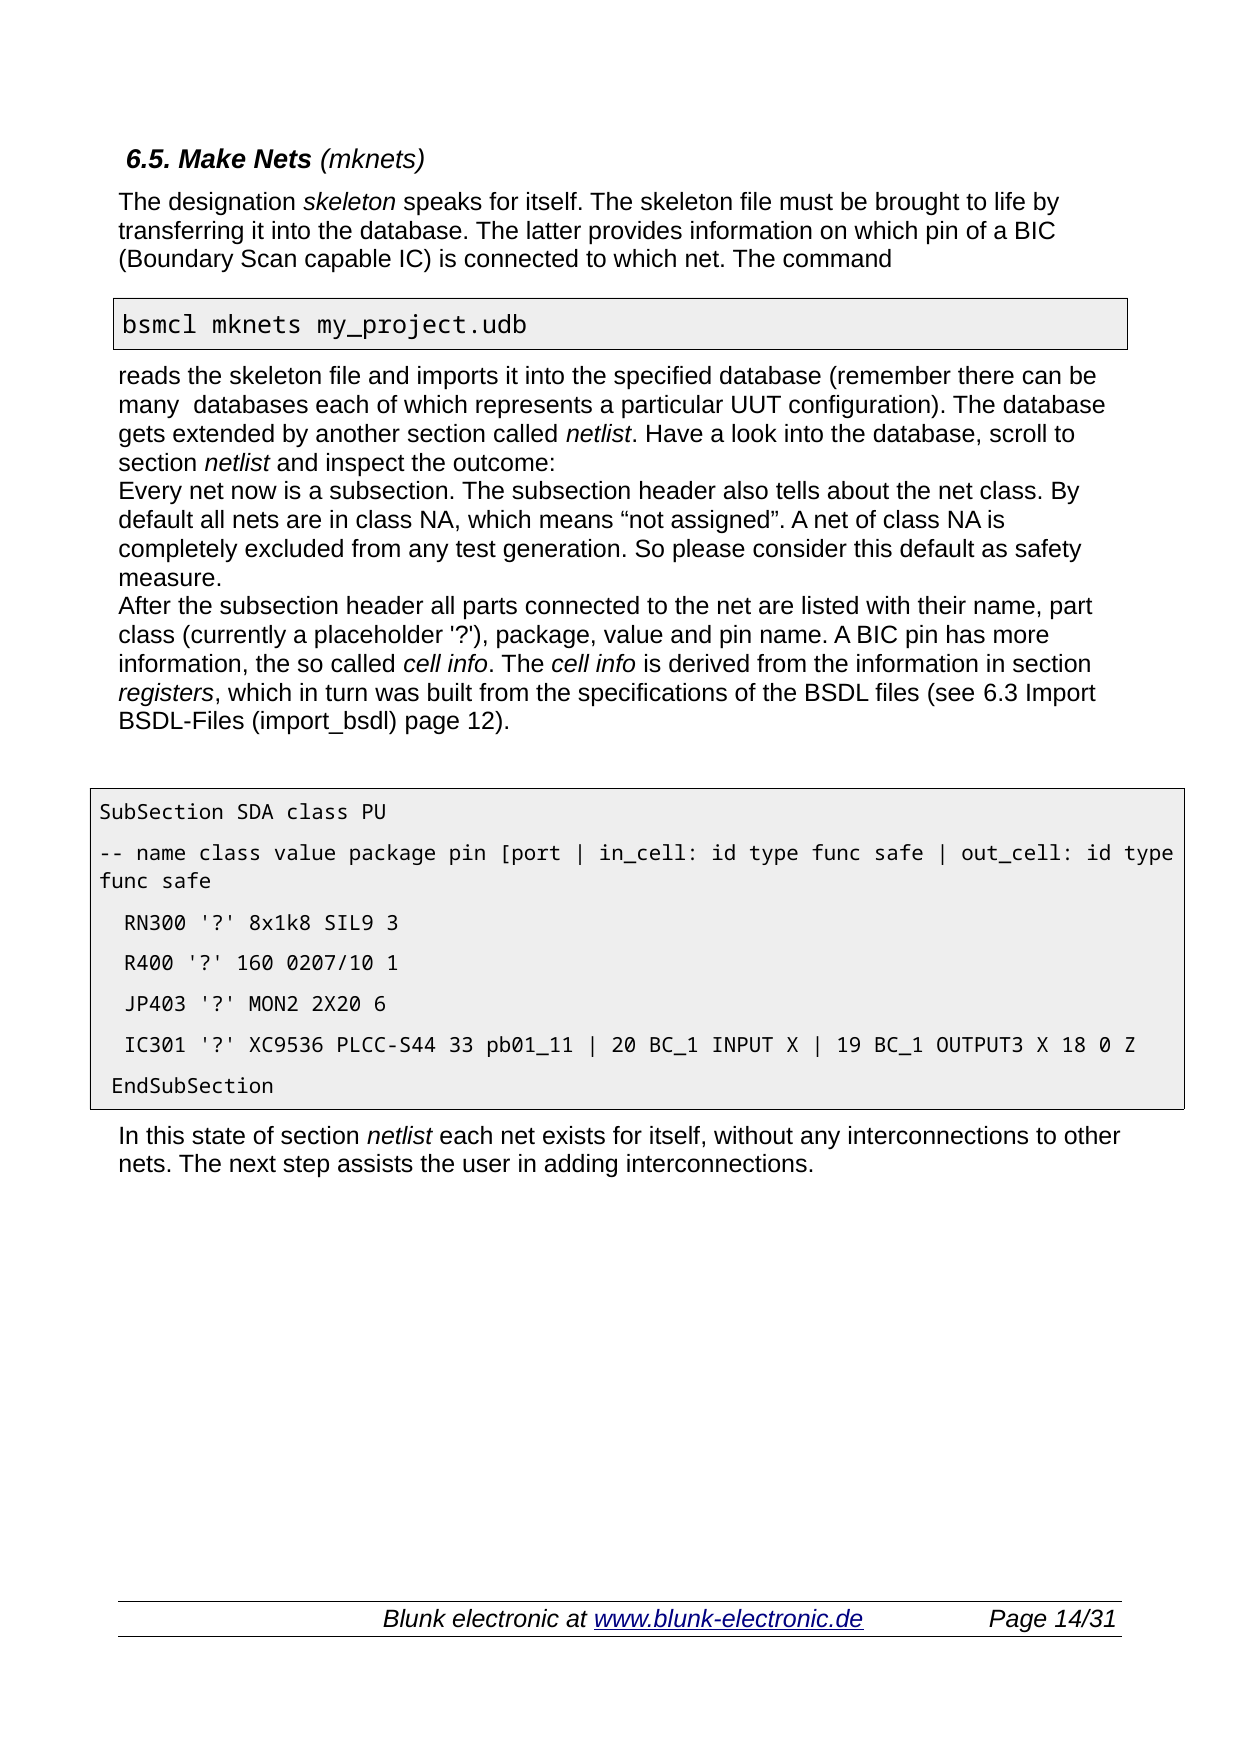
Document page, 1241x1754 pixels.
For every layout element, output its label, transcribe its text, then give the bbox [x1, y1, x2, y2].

text Every net now is a subsection. The subsection header also tells about the net class. By default all nets are in class NA, which means “not assigned”. A net of class NA is completely excluded from any test generation. So please consider this default as safety measure. [118, 476, 1122, 591]
text The designation skeleton speaks for itself. The skeleton file must be brought to life by transferring it into the database. The latter provides information on which pin of a BIC (Boundary Scan capable IC) is connected to which net. The command [118, 187, 1122, 273]
text After the subsection header all parts connected to the net are listed with their name, part class (currently a placeholder '?'), package, value and pin name. A BIC pin has more information, the so called cell info. The cell info is derived from the information in section registers, which in turn was built from the specifications of the BSDL files (see 6.3 Import BSDL-Files (import_bsdl) page 12). [118, 591, 1122, 735]
text reads the skeleton file and imports it into the specified database (remember there can be many databases each of which represents a particular UUT configuration). The database gets extended by another section called netlist. Have a look into the database, scroll to section netlist and inspect the outcome: [118, 350, 1122, 476]
text R400 '?' 160 0207/10 1 [98, 948, 1175, 977]
text IC301 '?' XC9536 PLCC-S44 33 pb01_11 | 20 BC_1 INPUT X | 19 BC_1 OUTPUT3 X 18 0 Z [98, 1030, 1175, 1059]
text RN300 '?' 8x1k8 SIL9 3 [98, 908, 1175, 936]
text -- name class value package pin [port | in_cell: id type func safe | out_cell: id type func safe [98, 838, 1175, 895]
text JP403 '?' MON2 2X20 6 [98, 989, 1175, 1018]
text EndSubSection [98, 1071, 1175, 1100]
text In this state of section netlist each net exists for itself, without any interconnections to other nets. The next step assists the user in adding interconnections. [118, 1110, 1122, 1178]
text bsmcl mknets my_project.udb [122, 306, 1118, 341]
text SubSection SDA class PU [98, 797, 1175, 826]
text [118, 286, 1122, 297]
text [118, 776, 1122, 788]
subtitle Make Nets (mknets) [118, 143, 1122, 174]
